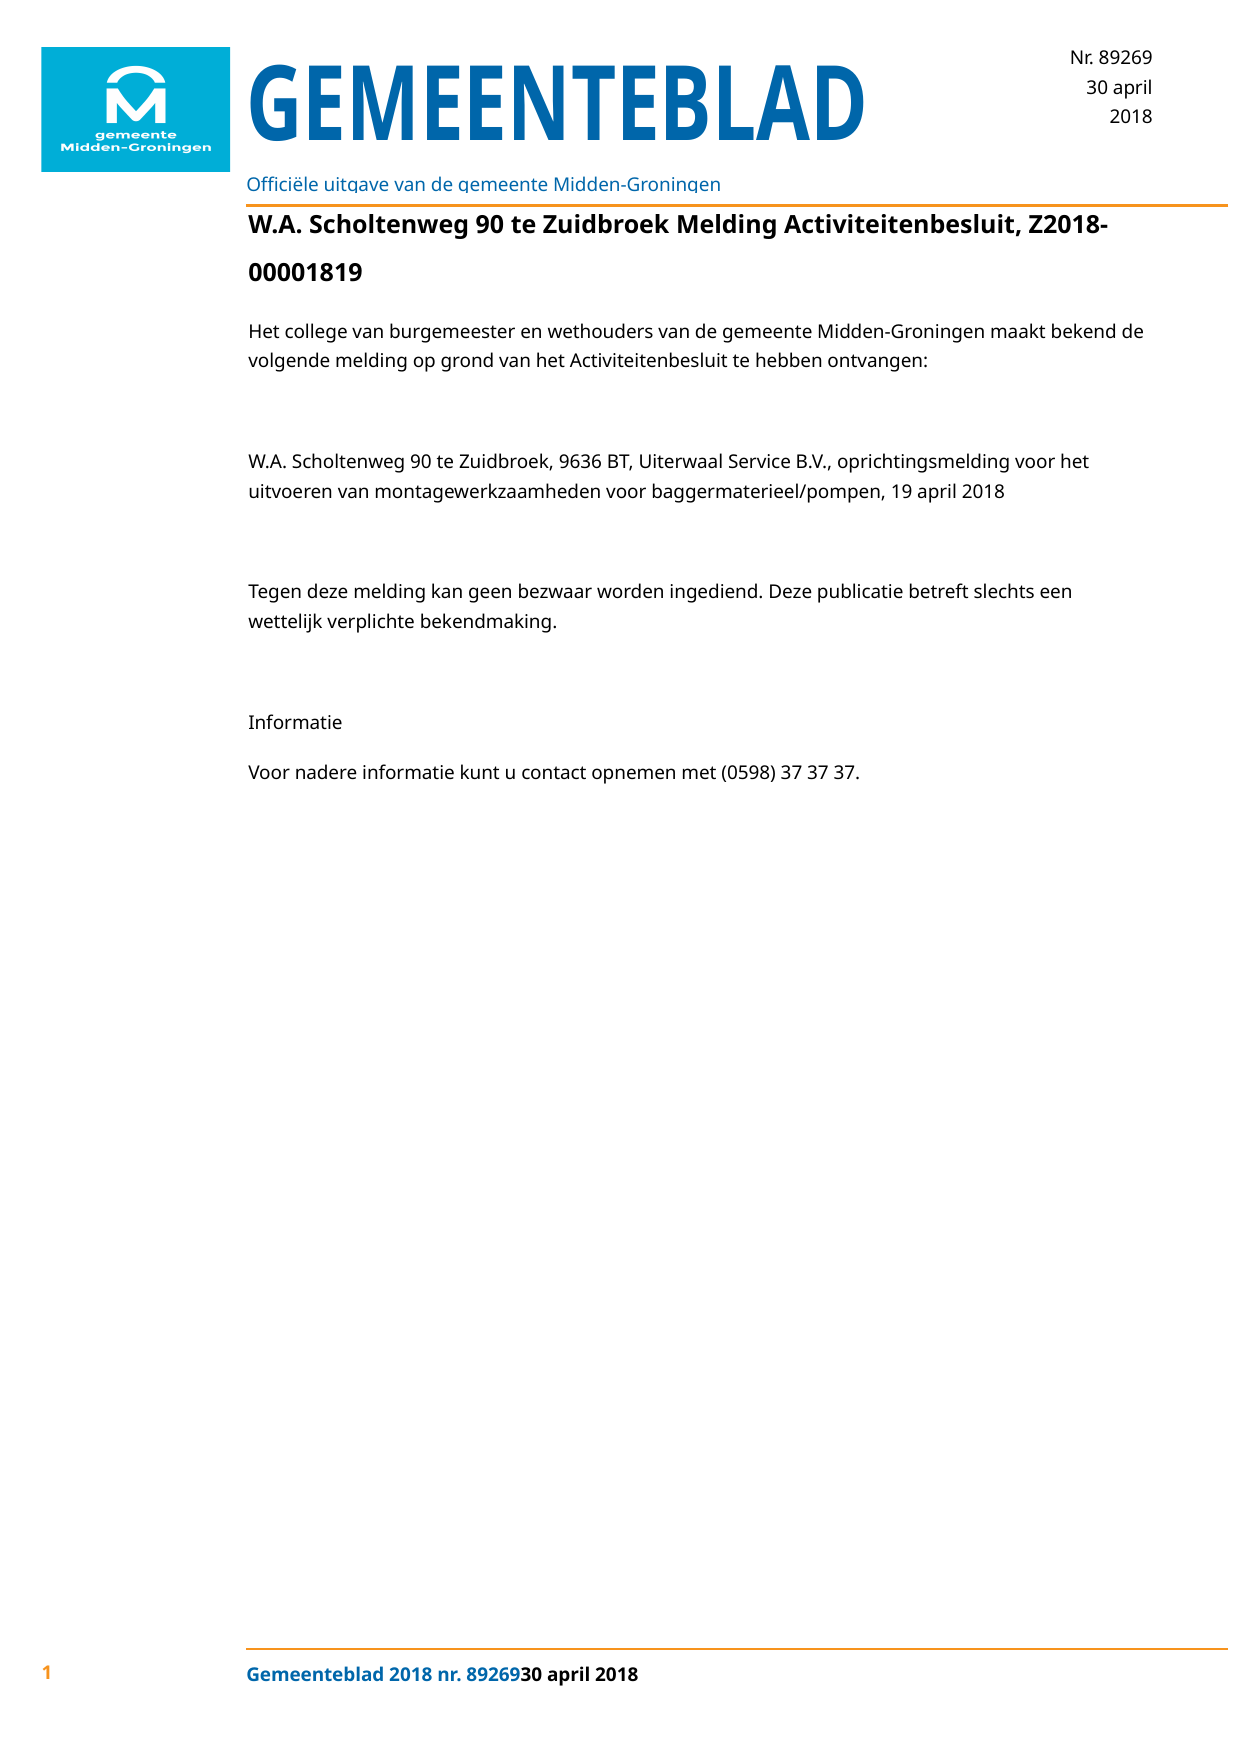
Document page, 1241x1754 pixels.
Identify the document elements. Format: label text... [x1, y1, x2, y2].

picture [108, 66, 164, 82]
text W.A. Scholtenweg 90 te Zuidbroek Melding Activiteitenbesluit, Z2018-00001819 [248, 207, 1152, 288]
text Het college van burgemeester en wethouders van de gemeente Midden-Groningen maakt bekend de volgende melding op grond van het Activiteitenbesluit te hebben ontvangen: [248, 318, 1152, 373]
text Voor nadere informatie kunt u contact opnemen met (0598) 37 37 37. [248, 759, 1152, 785]
text W.A. Scholtenweg 90 te Zuidbroek, 9636 BT, Uiterwaal Service B.V., oprichtingsmelding voor het uitvoeren van montagewerkzaamheden voor baggermaterieel/pompen, 19 april 2018 [248, 448, 1152, 504]
text Tegen deze melding kan geen bezwaar worden ingediend. Deze publicatie betreft slechts een wettelijk verplichte bekendmaking. [248, 579, 1152, 634]
picture [107, 89, 165, 122]
picture [184, 146, 190, 153]
text Informatie [248, 709, 1152, 735]
